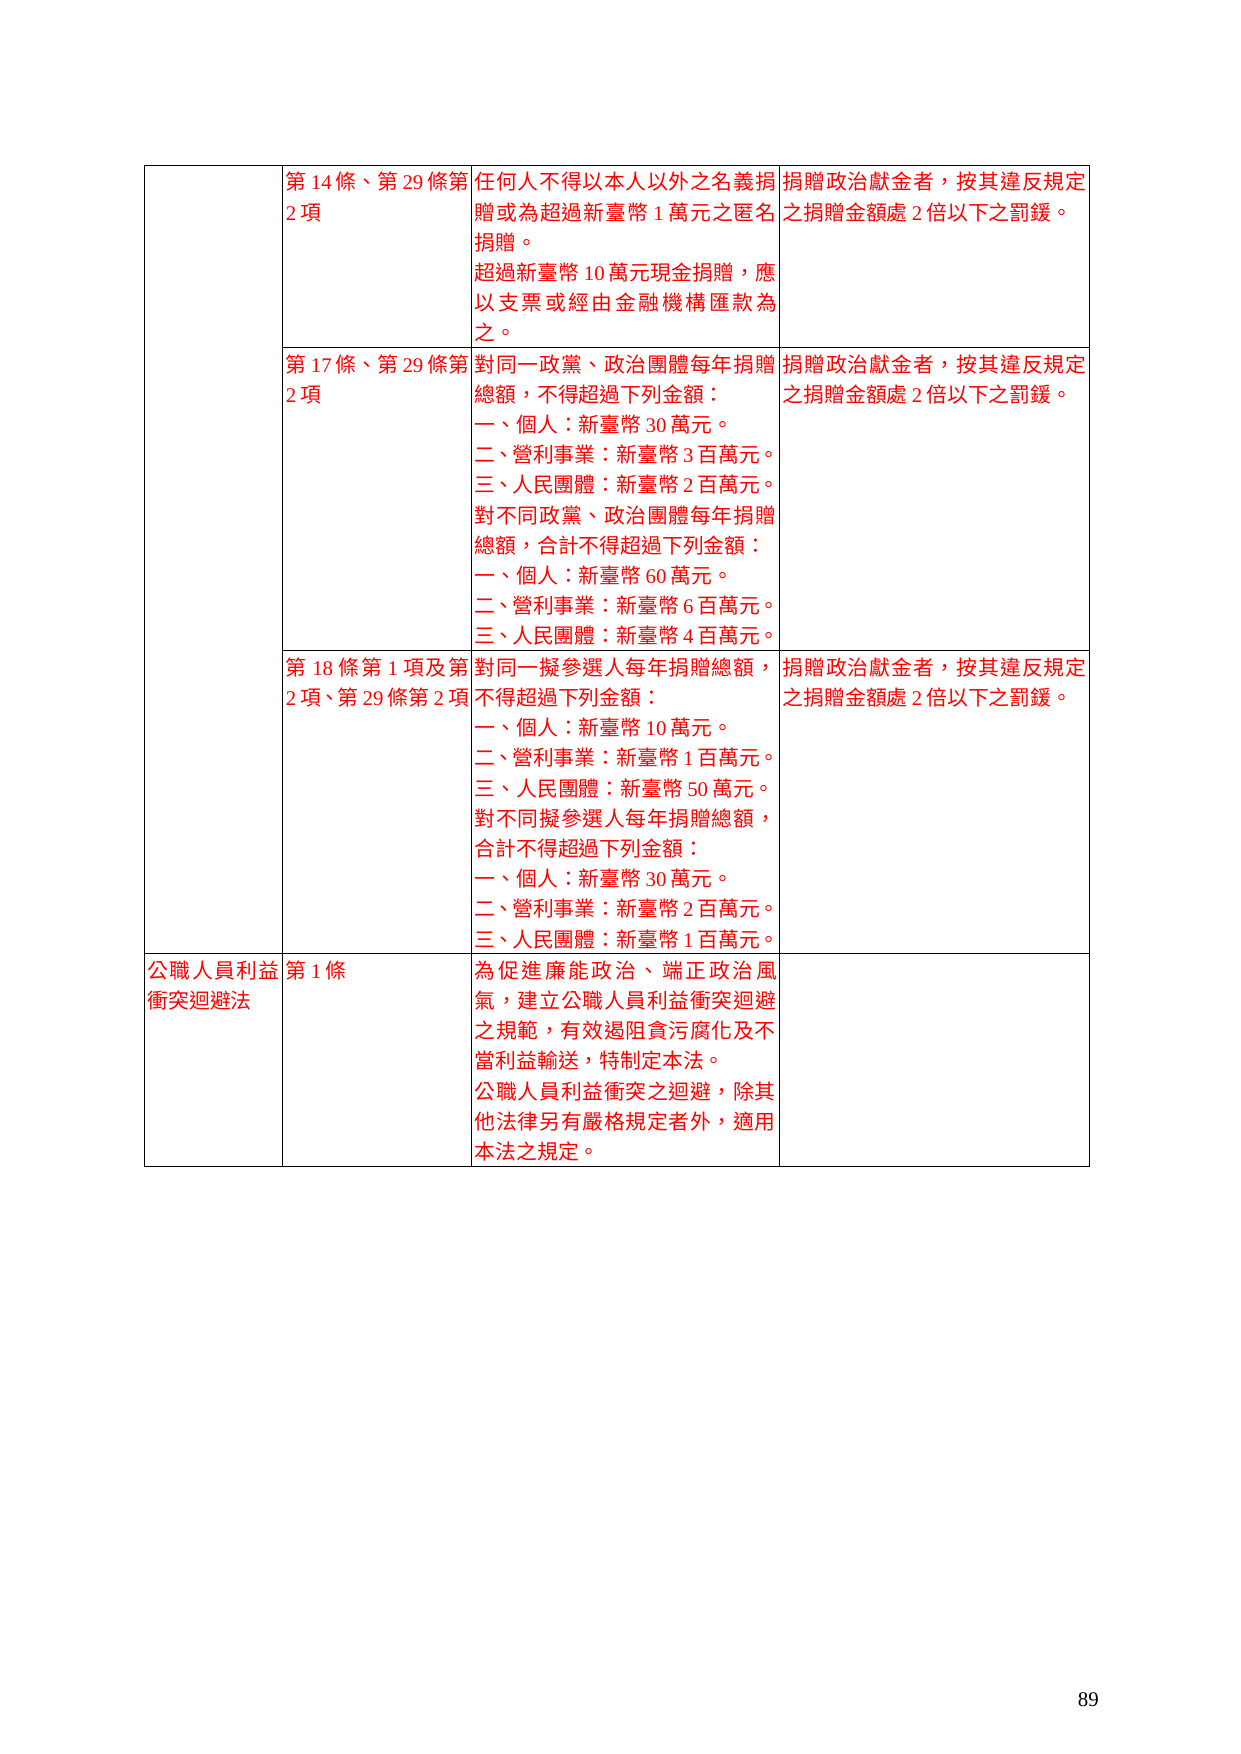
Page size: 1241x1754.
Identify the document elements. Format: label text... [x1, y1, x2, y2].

table_cell [780, 954, 1089, 1166]
table_cell [145, 166, 282, 953]
table_cell 為促進廉能政治、端正政治風氣，建立公職人員利益衝突迴避之規範，有效遏阻貪污腐化及不當利益輸送，特制定本法。 公職人員利益衝突之迴避，除其他法律另有嚴格規定者外，適用本法之規定。 [472, 954, 779, 1166]
table_cell 捐贈政治獻金者，按其違反規定之捐贈金額處2倍以下之罰鍰。 [780, 348, 1089, 650]
table_cell 第17條、第29條第2項 [283, 348, 471, 650]
table_cell 第1條 [283, 954, 471, 1166]
table_cell 對同一擬參選人每年捐贈總額，不得超過下列金額： 一、個人：新臺幣10萬元。 二、營利事業：新臺幣1百萬元。 三、人民團體：新臺幣50萬元。 對不同擬參選人每年捐贈總額，合計不得超過下列金額： 一、個人：新臺幣30萬元。 二、營利事業：新臺幣2百萬元。 三、人民團體：新臺幣1百萬元。 [472, 651, 779, 953]
table_cell 第14條、第29條第2項 [283, 166, 471, 347]
table_cell 第18條第1項及第2項、第29條第2項 [283, 651, 471, 953]
table_cell 捐贈政治獻金者，按其違反規定之捐贈金額處2倍以下之罰鍰。 [780, 651, 1089, 953]
table_cell 公職人員利益衝突迴避法 [145, 954, 282, 1166]
table_cell 任何人不得以本人以外之名義捐贈或為超過新臺幣1萬元之匿名捐贈。 超過新臺幣10萬元現金捐贈，應以支票或經由金融機構匯款為之。 [472, 166, 779, 347]
table_cell 捐贈政治獻金者，按其違反規定之捐贈金額處2倍以下之罰鍰。 [780, 166, 1089, 347]
table_cell 對同一政黨、政治團體每年捐贈總額，不得超過下列金額： 一、個人：新臺幣30萬元。 二、營利事業：新臺幣3百萬元。 三、人民團體：新臺幣2百萬元。 對不同政黨、政治團體每年捐贈總額，合計不得超過下列金額： 一、個人：新臺幣60萬元。 二、營利事業：新臺幣6百萬元。 三、人民團體：新臺幣4百萬元。 [472, 348, 779, 650]
